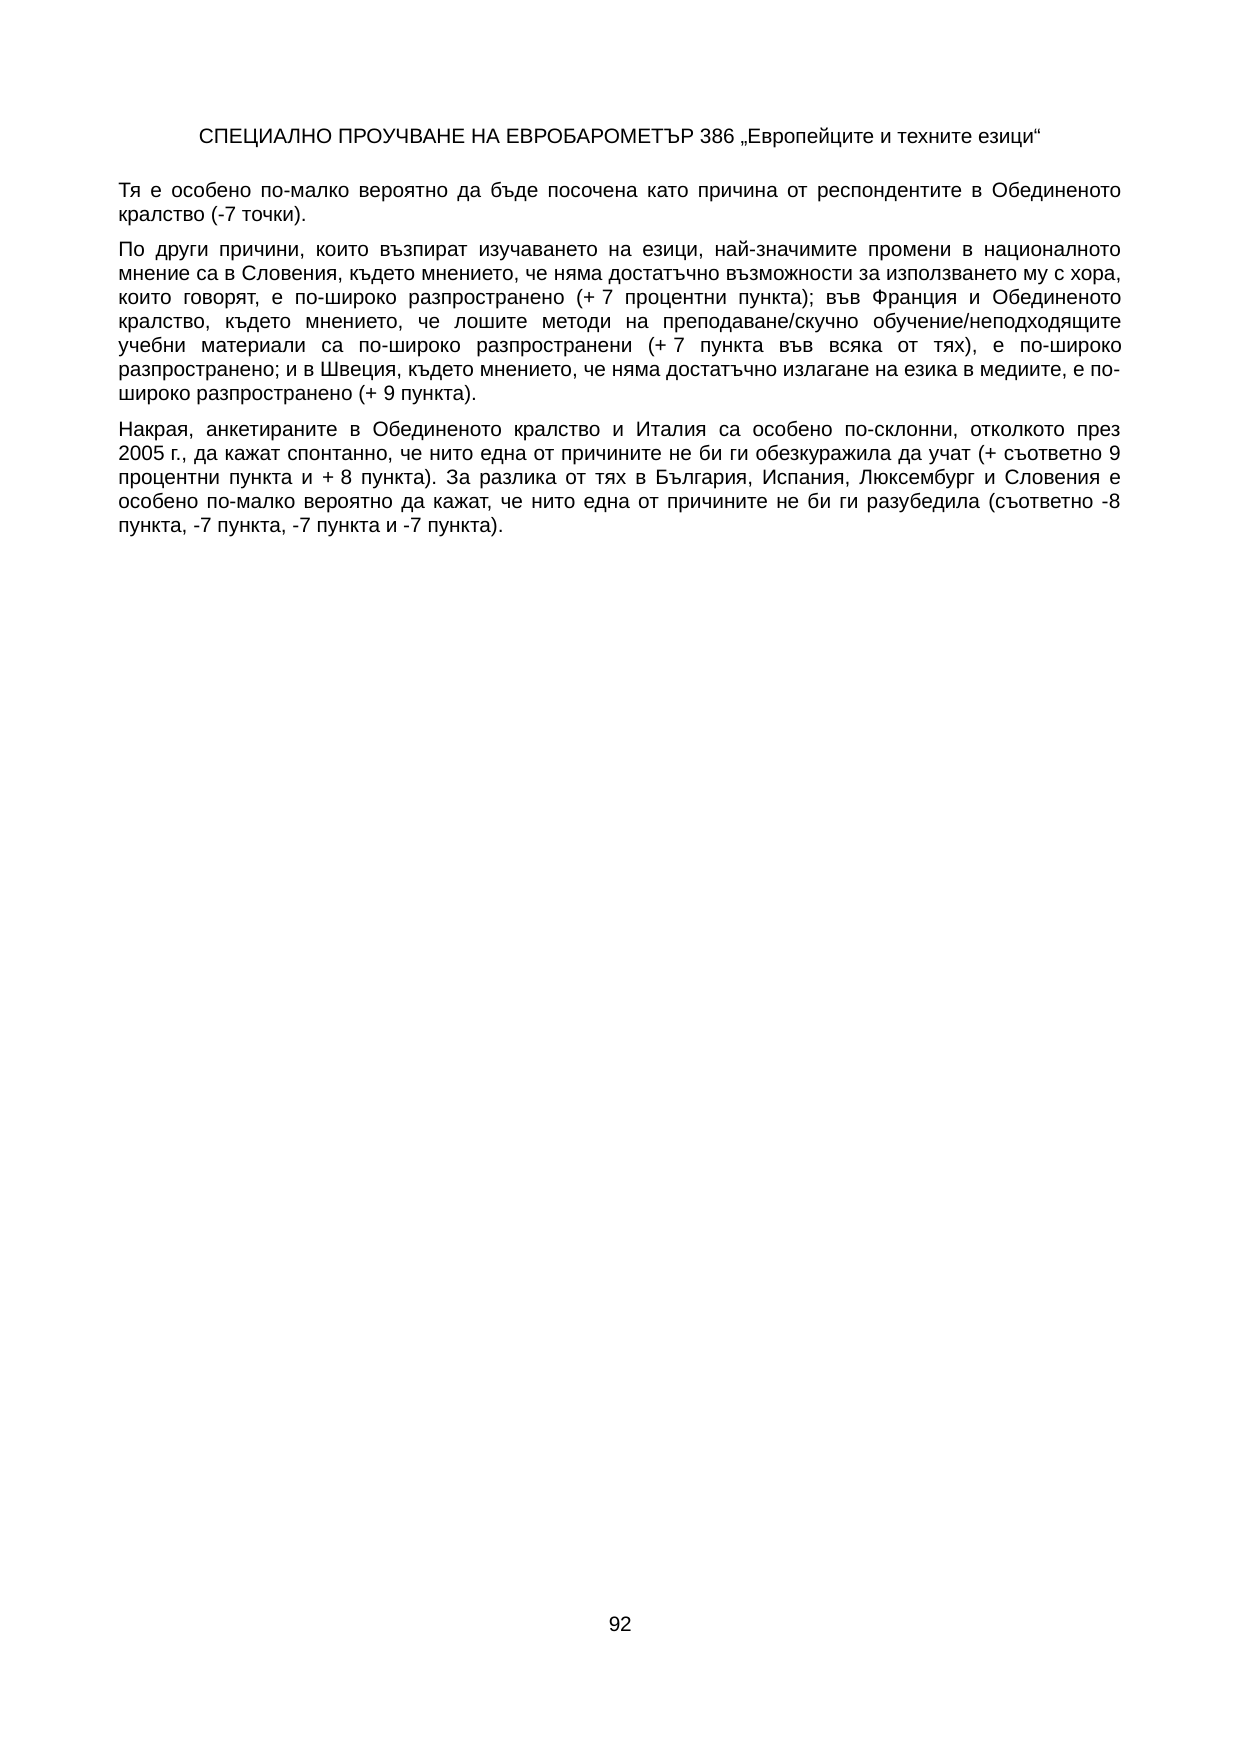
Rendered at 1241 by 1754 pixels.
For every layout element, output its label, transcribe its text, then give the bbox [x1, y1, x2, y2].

text Накрая, анкетираните в Обединеното кралство и Италия са особено по-склонни, отколкото през 2005 г., да кажат спонтанно, че нито една от причините не би ги обезкуражила да учат (+ съответно 9 процентни пункта и + 8 пункта). За разлика от тях в България, Испания, Люксембург и Словения е особено по-малко вероятно да кажат, че нито една от причините не би ги разубедила (съответно -8 пункта, -7 пункта, -7 пункта и -7 пункта). [118, 417, 1122, 537]
text Тя е особено по-малко вероятно да бъде посочена като причина от респондентите в Обединеното кралство (-7 точки). [118, 177, 1122, 225]
text По други причини, които възпират изучаването на езици, най-значимите промени в националното мнение са в Словения, където мнението, че няма достатъчно възможности за използването му с хора, които говорят, е по-широко разпространено (+ 7 процентни пункта); във Франция и Обединеното кралство, където мнението, че лошите методи на преподаване/скучно обучение/неподходящите учебни материали са по-широко разпространени (+ 7 пункта във всяка от тях), е по-широко разпространено; и в Швеция, където мнението, че няма достатъчно излагане на езика в медиите, е по-широко разпространено (+ 9 пункта). [118, 237, 1122, 405]
